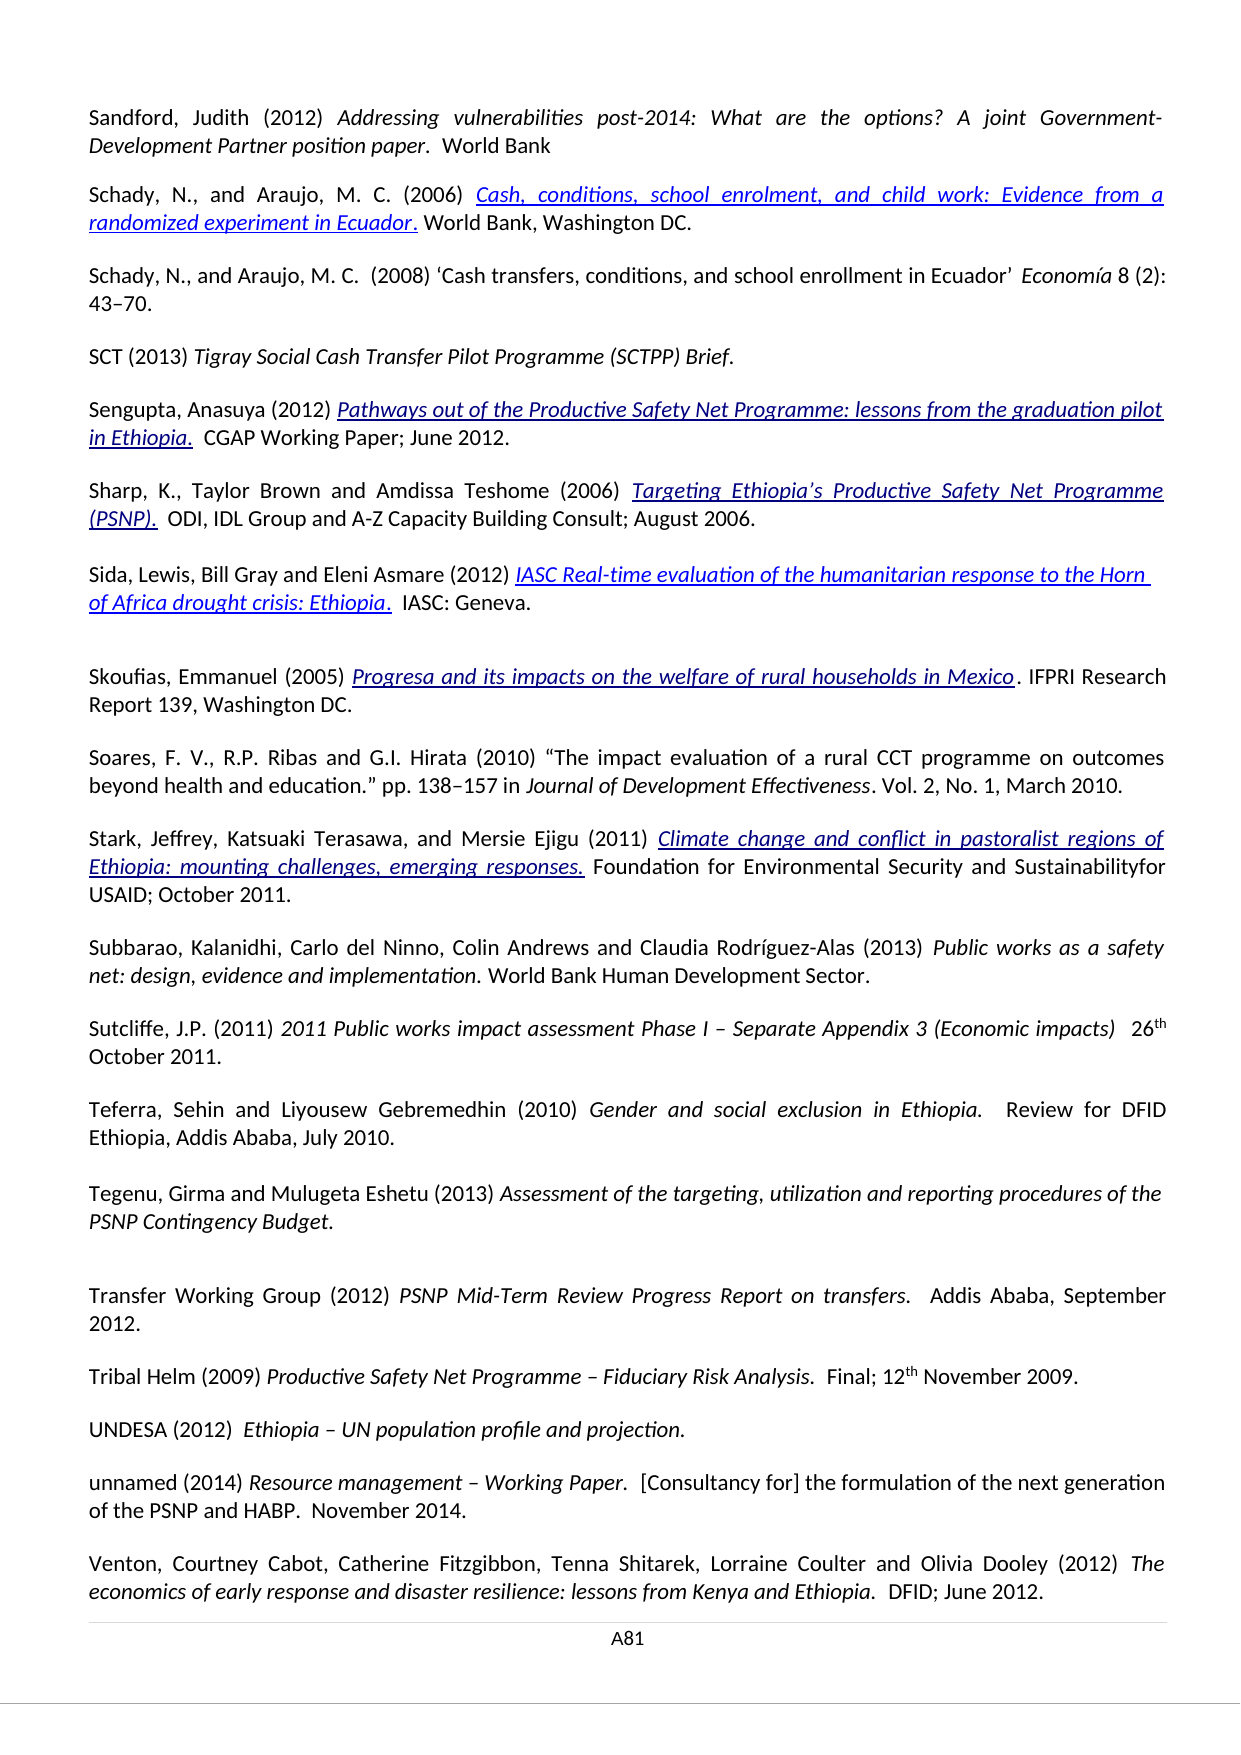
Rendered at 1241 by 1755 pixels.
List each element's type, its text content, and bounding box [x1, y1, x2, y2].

text Tegenu, Girma and Mulugeta Eshetu (2013) Assessment of the targeting, utilization and reporting procedures of the PSNP Contingency Budget. [89, 1179, 1167, 1235]
text Sandford, Judith (2012) Addressing vulnerabilities post-2014: What are the options? A joint Government-Development Partner position paper. World Bank [89, 103, 1167, 159]
text Schady, N., and Araujo, M. C. (2006) Cash, conditions, school enrolment, and child work: Evidence from a randomized experiment in Ecuador. World Bank, Washington DC. [89, 180, 1167, 236]
text Schady, N., and Araujo, M. C. (2008) ‘Cash transfers, conditions, and school enrollment in Ecuador’ Economía 8 (2): 43–70. [89, 261, 1167, 317]
text Sengupta, Anasuya (2012) Pathways out of the Productive Safety Net Programme: lessons from the graduation pilot in Ethiopia. CGAP Working Paper; June 2012. [89, 395, 1167, 451]
text Sida, Lewis, Bill Gray and Eleni Asmare (2012) IASC Real-time evaluation of the humanitarian response to the Horn of Africa drought crisis: Ethiopia. IASC: Geneva. [89, 560, 1167, 616]
text Stark, Jeffrey, Katsuaki Terasawa, and Mersie Ejigu (2011) Climate change and conflict in pastoralist regions of Ethiopia: mounting challenges, emerging responses. Foundation for Environmental Security and Sustainabilityfor USAID; October 2011. [89, 824, 1167, 908]
text Tribal Helm (2009) Productive Safety Net Programme – Fiduciary Risk Analysis. Final; 12th November 2009. [89, 1362, 1167, 1390]
text unnamed (2014) Resource management – Working Paper. [Consultancy for] the formulation of the next generation of the PSNP and HABP. November 2014. [89, 1468, 1167, 1524]
text UNDESA (2012) Ethiopia – UN population profile and projection. [89, 1415, 1167, 1443]
text Skoufias, Emmanuel (2005) Progresa and its impacts on the welfare of rural households in Mexico. IFPRI Research Report 139, Washington DC. [89, 662, 1167, 718]
text Teferra, Sehin and Liyousew Gebremedhin (2010) Gender and social exclusion in Ethiopia. Review for DFID Ethiopia, Addis Ababa, July 2010. [89, 1095, 1167, 1151]
text Sharp, K., Taylor Brown and Amdissa Teshome (2006) Targeting Ethiopia’s Productive Safety Net Programme (PSNP). ODI, IDL Group and A-Z Capacity Building Consult; August 2006. [89, 476, 1167, 532]
text SCT (2013) Tigray Social Cash Transfer Pilot Programme (SCTPP) Brief. [89, 342, 1167, 370]
text Venton, Courtney Cabot, Catherine Fitzgibbon, Tenna Shitarek, Lorraine Coulter and Olivia Dooley (2012) The economics of early response and disaster resilience: lessons from Kenya and Ethiopia. DFID; June 2012. [89, 1549, 1167, 1605]
text Transfer Working Group (2012) PSNP Mid-Term Review Progress Report on transfers. Addis Ababa, September 2012. [89, 1281, 1167, 1337]
text Soares, F. V., R.P. Ribas and G.I. Hirata (2010) “The impact evaluation of a rural CCT programme on outcomes beyond health and education.” pp. 138–157 in Journal of Development Effectiveness. Vol. 2, No. 1, March 2010. [89, 743, 1167, 799]
text Sutcliffe, J.P. (2011) 2011 Public works impact assessment Phase I – Separate Appendix 3 (Economic impacts) 26th October 2011. [89, 1014, 1167, 1070]
text Subbarao, Kalanidhi, Carlo del Ninno, Colin Andrews and Claudia Rodríguez-Alas (2013) Public works as a safety net: design, evidence and implementation. World Bank Human Development Sector. [89, 933, 1167, 989]
